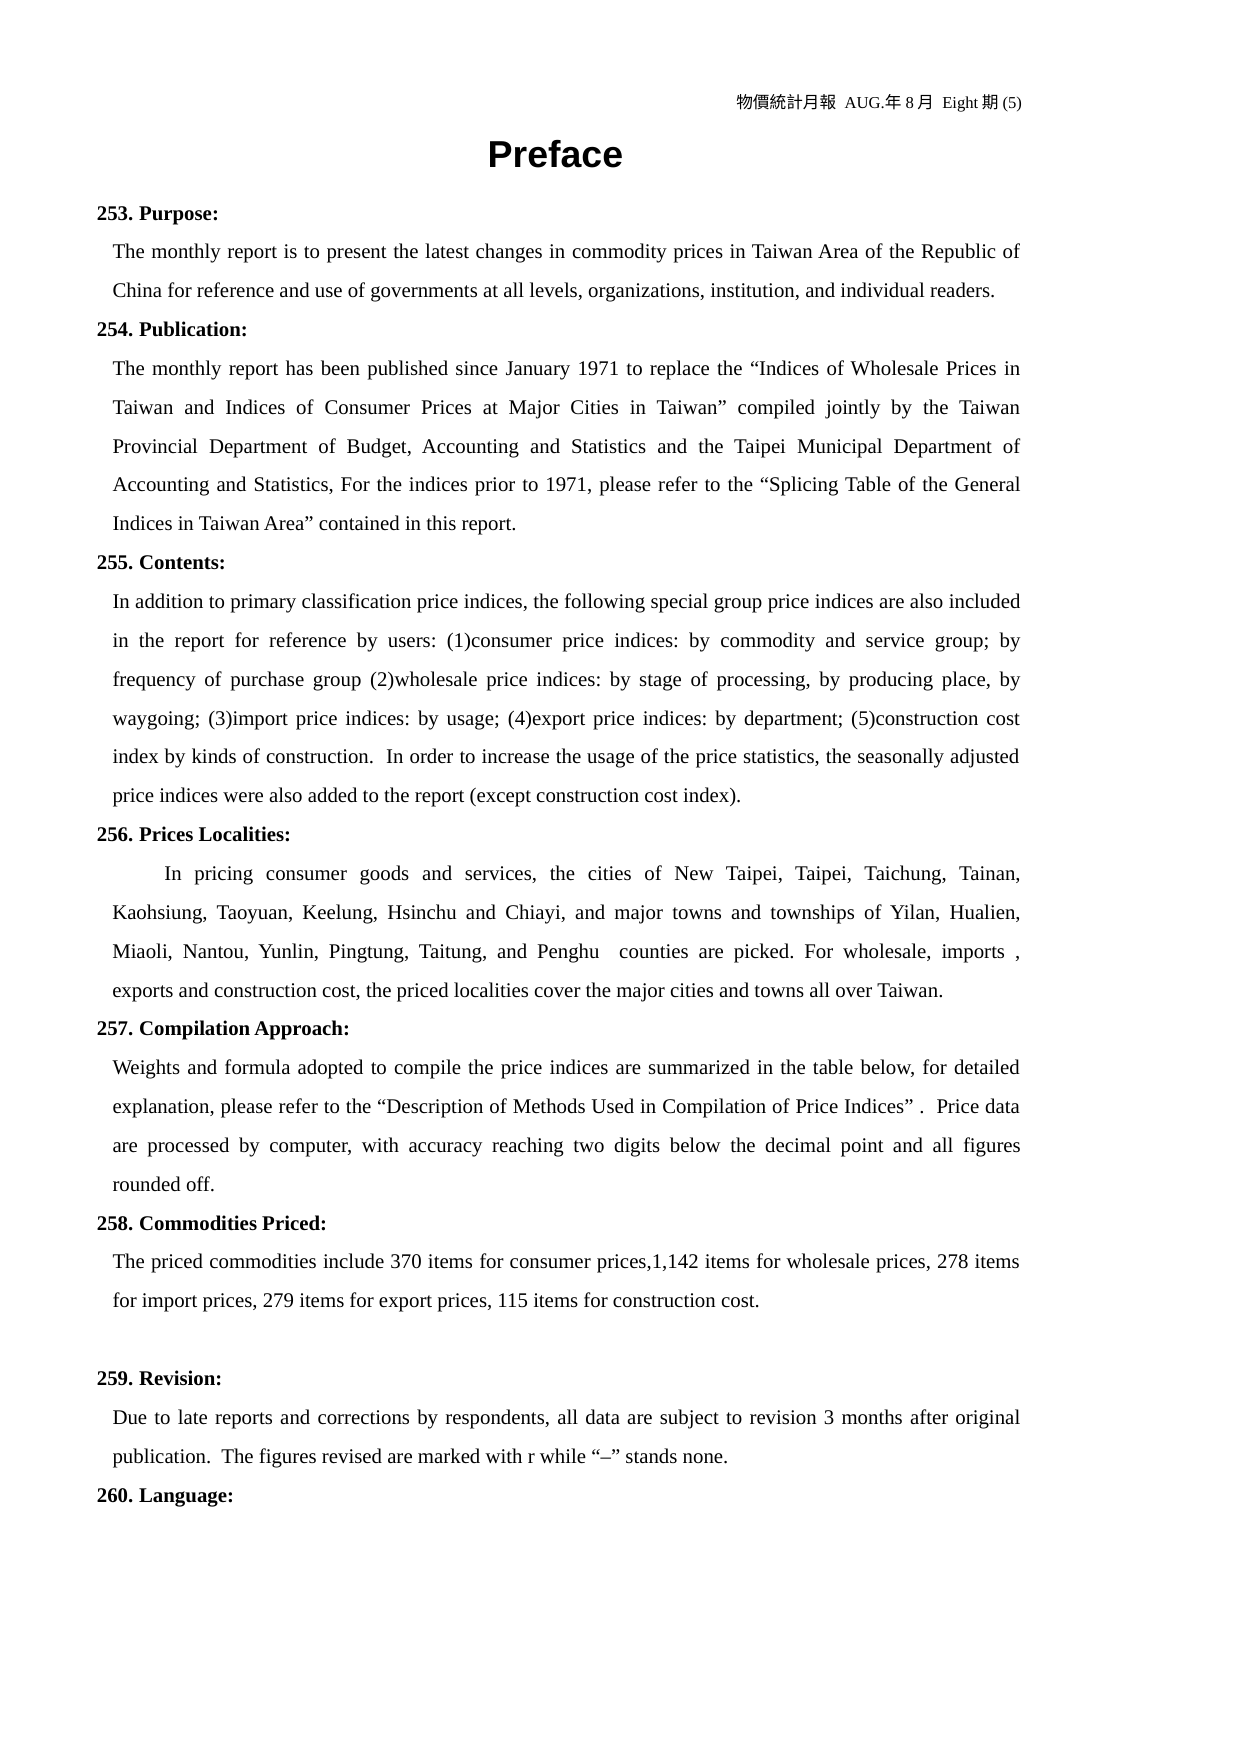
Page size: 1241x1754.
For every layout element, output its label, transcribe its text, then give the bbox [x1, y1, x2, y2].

text The priced commodities include 370 items for consumer prices,1,142 items for wholesale prices, 278 items for import prices, 279 items for export prices, 115 items for construction cost. [112, 1243, 1022, 1320]
list Prices Localities: [97, 815, 1022, 854]
list Revision: [97, 1359, 1022, 1398]
list Commodities Priced: [97, 1204, 1022, 1243]
list Compilation Approach: [97, 1009, 1022, 1048]
list Language: [97, 1476, 1022, 1514]
list Purpose: [97, 193, 1022, 232]
text The monthly report has been published since January 1971 to replace the “Indices of Wholesale Prices in Taiwan and Indices of Consumer Prices at Major Cities in Taiwan” compiled jointly by the Taiwan Provincial Department of Budget, Accounting and Statistics and the Taipei Municipal Department of Accounting and Statistics, For the indices prior to 1971, please refer to the “Splicing Table of the General Indices in Taiwan Area” contained in this report. [112, 349, 1022, 543]
text In pricing consumer goods and services, the cities of New Taipei, Taipei, Taichung, Tainan, Kaohsiung, Taoyuan, Keelung, Hsinchu and Chiayi, and major towns and townships of Yilan, Hualien, Miaoli, Nantou, Yunlin, Pingtung, Taitung, and Penghu counties are picked. For wholesale, imports , exports and construction cost, the priced localities cover the major cities and towns all over Taiwan. [112, 854, 1022, 1009]
list Contents: [97, 543, 1022, 582]
text Weights and formula adopted to compile the price indices are summarized in the table below, for detailed explanation, please refer to the “Description of Methods Used in Compilation of Price Indices” . Price data are processed by computer, with accuracy reaching two digits below the decimal point and all figures rounded off. [112, 1048, 1022, 1204]
text Due to late reports and corrections by respondents, all data are subject to revision 3 months after original publication. The figures revised are marked with r while “–” stands none. [112, 1398, 1022, 1476]
subtitle Preface [89, 116, 1022, 193]
list Publication: [97, 310, 1022, 349]
text In addition to primary classification price indices, the following special group price indices are also included in the report for reference by users: (1)consumer price indices: by commodity and service group; by frequency of purchase group (2)wholesale price indices: by stage of processing, by producing place, by waygoing; (3)import price indices: by usage; (4)export price indices: by department; (5)construction cost index by kinds of construction. In order to increase the usage of the price statistics, the seasonally adjusted price indices were also added to the report (except construction cost index). [112, 582, 1022, 815]
text The monthly report is to present the latest changes in commodity prices in Taiwan Area of the Republic of China for reference and use of governments at all levels, organizations, institution, and individual readers. [112, 232, 1022, 310]
